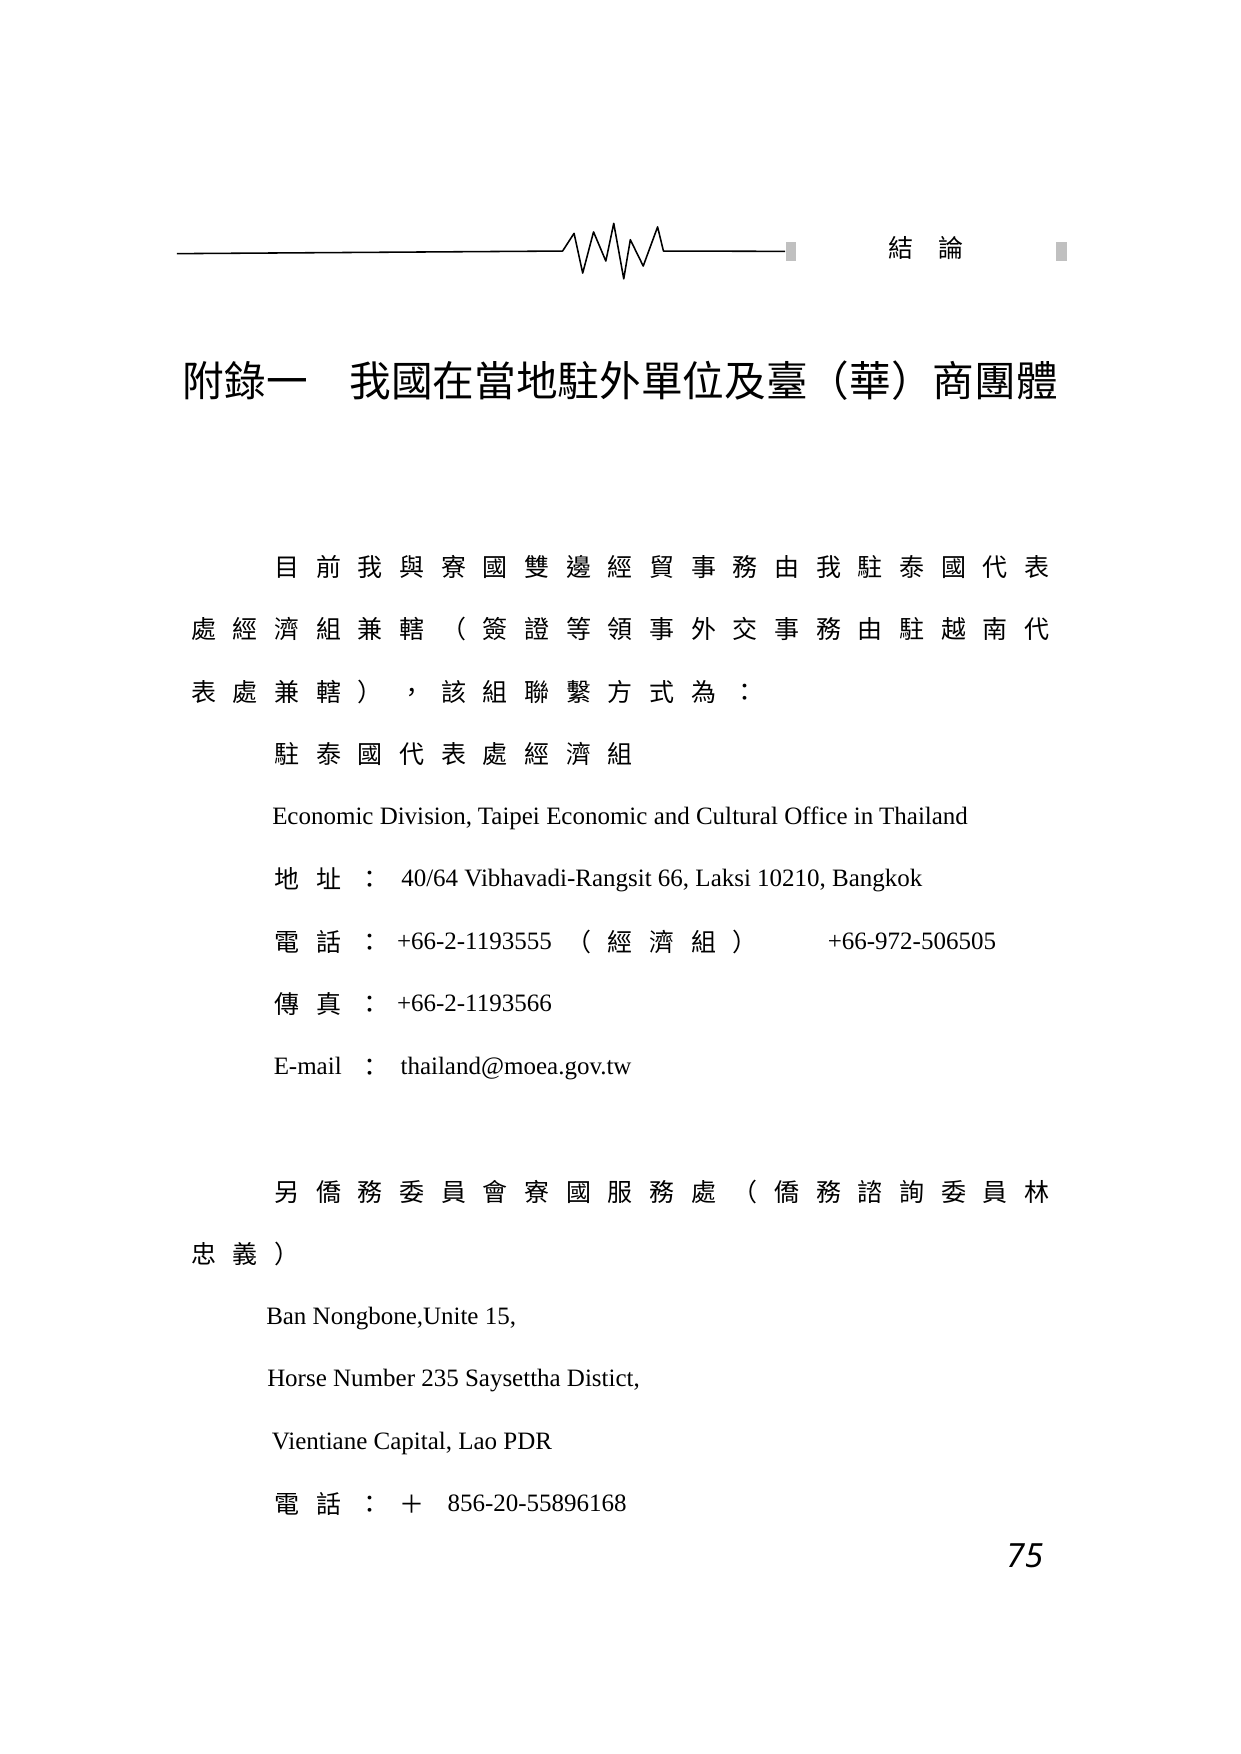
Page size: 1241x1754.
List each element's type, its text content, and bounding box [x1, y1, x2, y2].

text 傳真：+66-2-1193566 [183, 961, 1058, 1023]
text E-mail：thailand@moea.gov.tw [183, 1023, 1058, 1086]
text 電話：＋856-20-55896168 [183, 1461, 1058, 1523]
text 地址：40/64 Vibhavadi-Rangsit 66, Laksi 10210, Bangkok [183, 836, 1058, 898]
text 目前我與寮國雙邊經貿事務由我駐泰國代表處經濟組兼轄（簽證等領事外交事務由駐越南代表處兼轄），該組聯繫方式為： [183, 523, 1058, 711]
text Ban Nongbone,Unite 15, [183, 1273, 1058, 1336]
text 駐泰國代表處經濟組 [183, 711, 1058, 773]
text Horse Number 235 Saysettha Distict, [183, 1336, 1058, 1398]
text Vientiane Capital, Lao PDR [183, 1398, 1058, 1461]
text 電話：+66-2-1193555（經濟組） +66-972-506505 [183, 898, 1058, 961]
text Economic Division, Taipei Economic and Cultural Office in Thailand [183, 773, 1058, 836]
text 附錄一 我國在當地駐外單位及臺（華）商團體 [183, 336, 1058, 398]
text 另僑務委員會寮國服務處（僑務諮詢委員林忠義） [183, 1148, 1058, 1273]
